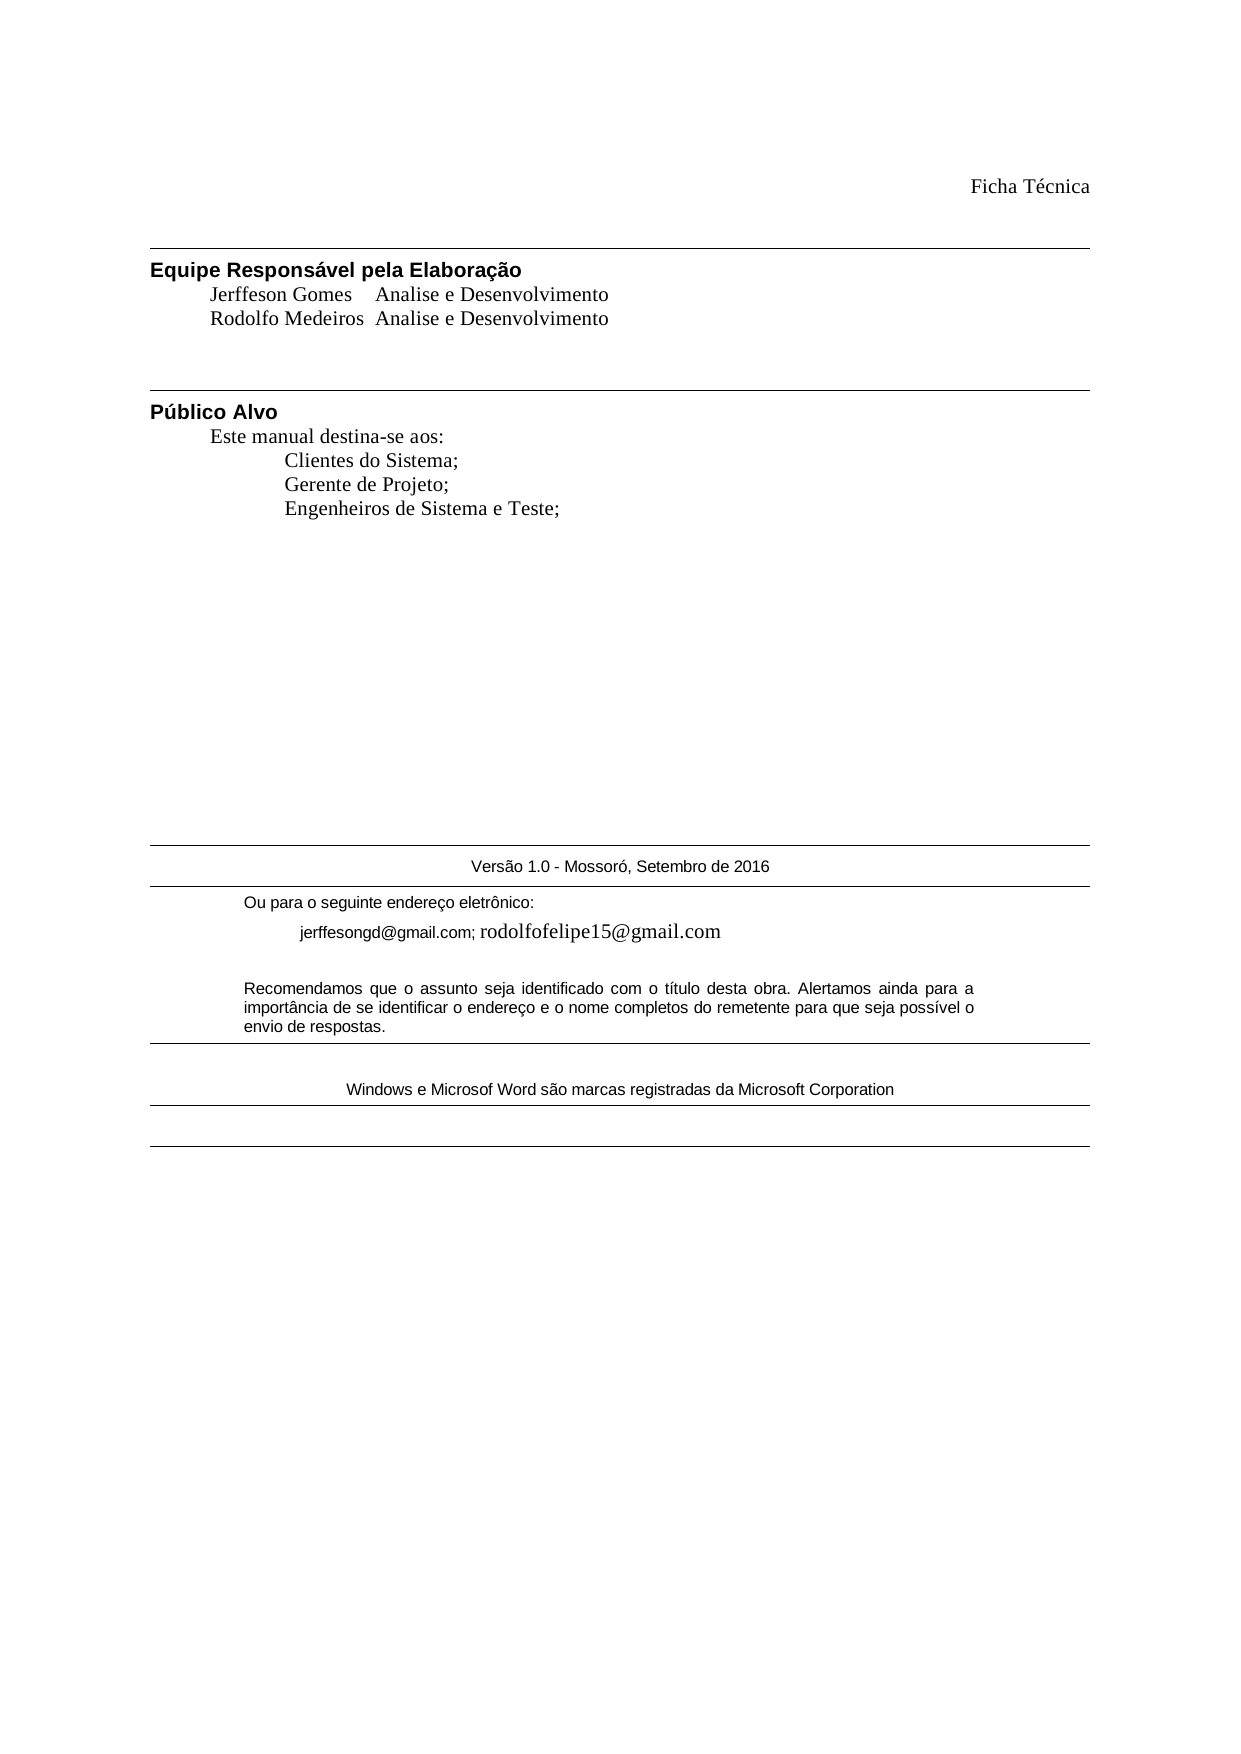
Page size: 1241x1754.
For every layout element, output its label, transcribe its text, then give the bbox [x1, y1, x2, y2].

text Rodolfo Medeiros Analise e Desenvolvimento [210, 306, 1090, 330]
text Este manual destina-se aos: [210, 424, 1090, 448]
text Versão 1.0 - Mossoró, Setembro de 2016 [150, 846, 1090, 886]
text Público Alvo [150, 391, 1090, 424]
text Equipe Responsável pela Elaboração [150, 249, 1090, 282]
text Ficha Técnica [150, 174, 1090, 198]
text Recomendamos que o assunto seja identificado com o título desta obra. Alertamos ainda para a importância de se identificar o endereço e o nome completos do remetente para que seja possível o envio de respostas. [244, 979, 975, 1036]
text Clientes do Sistema; [210, 448, 1090, 472]
text Engenheiros de Sistema e Teste; [210, 496, 1090, 520]
text Ou para o seguinte endereço eletrônico: [244, 893, 975, 912]
text Jerffeson Gomes Analise e Desenvolvimento [210, 282, 1090, 306]
text Gerente de Projeto; [210, 472, 1090, 496]
text jerffesongd@gmail.com; rodolfofelipe15@gmail.com [300, 918, 975, 943]
text Windows e Microsof Word são marcas registradas da Microsoft Corporation [150, 1079, 1090, 1098]
